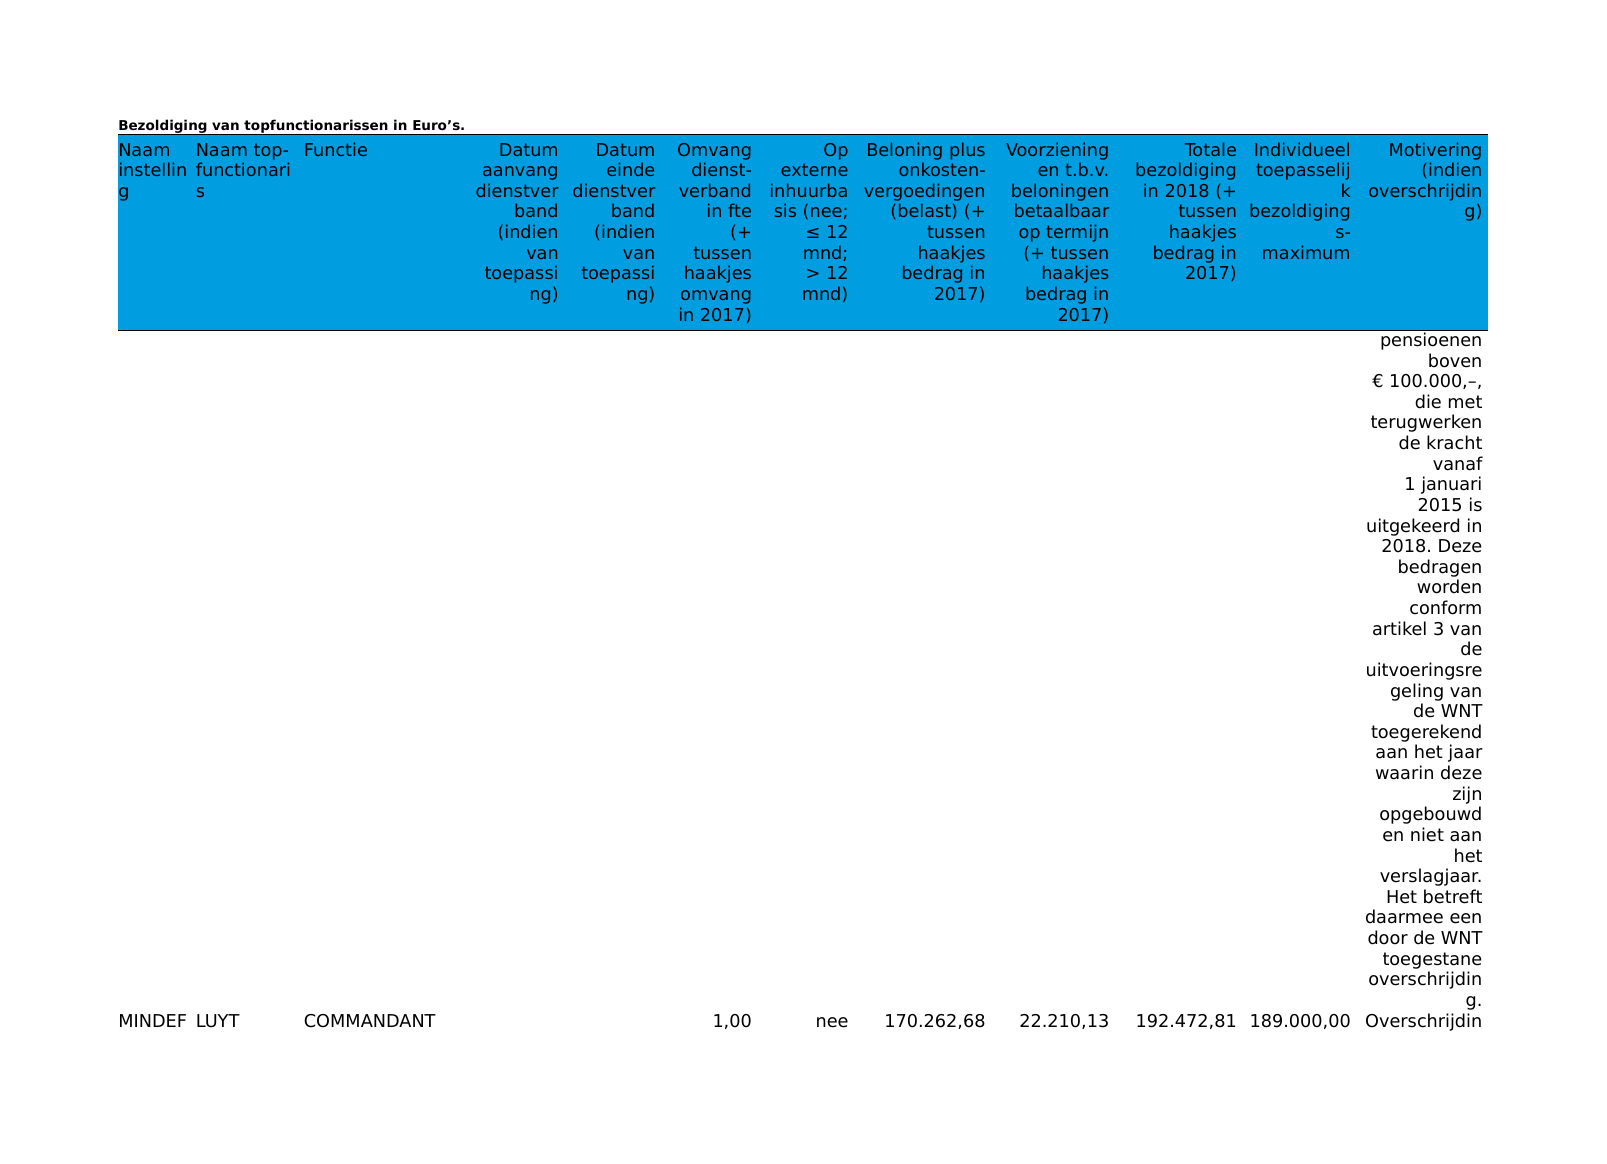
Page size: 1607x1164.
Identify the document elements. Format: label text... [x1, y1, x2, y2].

table_cell [854, 331, 991, 1011]
table_cell [468, 1011, 564, 1031]
table_cell LUYT [190, 1011, 298, 1031]
table_cell 170.262,68 [854, 1011, 991, 1031]
table_cell Omvang dienst-verband in fte (+ tussen haakjes omvang in 2017) [661, 135, 758, 330]
table_cell 1,00 [661, 1011, 758, 1031]
table_cell [1243, 331, 1357, 1011]
table_cell [468, 331, 564, 1011]
table_cell 192.472,81 [1115, 1011, 1243, 1031]
table_cell Naam top-functionaris [190, 135, 298, 330]
table_cell Datum einde dienstverband (indien van toepassing) [564, 135, 661, 330]
table_cell nee [758, 1011, 854, 1031]
table_cell COMMANDANT [298, 1011, 468, 1031]
table_cell [661, 331, 758, 1011]
table_cell [758, 331, 854, 1011]
table_cell [118, 331, 189, 1011]
table_cell 189.000,00 [1243, 1011, 1357, 1031]
table_cell Datum aanvang dienstverband (indien van toepassing) [468, 135, 564, 330]
table_cell pensioenen boven € 100.000,–, die met terugwerkende kracht vanaf 1 januari 2015 is uitgekeerd in 2018. Deze bedragen worden conform artikel 3 van de uitvoeringsregeling van de WNT toegerekend aan het jaar waarin deze zijn opgebouwd en niet aan het verslagjaar. Het betreft daarmee een door de WNT toegestane overschrijding. [1357, 331, 1488, 1011]
table_cell [564, 1011, 661, 1031]
table_cell [991, 331, 1115, 1011]
table_cell Naam instelling [118, 135, 189, 330]
table_cell Voorzieningen t.b.v. beloningen betaalbaar op termijn (+ tussen haakjes bedrag in 2017) [991, 135, 1115, 330]
table_cell Op externe inhuurbasis (nee; ≤ 12 mnd; > 12 mnd) [758, 135, 854, 330]
table_cell [1115, 331, 1243, 1011]
table_cell Overschrijdin [1357, 1011, 1488, 1031]
table_cell MINDEF [118, 1011, 189, 1031]
table_cell Motivering (indien overschrijding) [1357, 135, 1488, 330]
table_cell Totale bezoldiging in 2018 (+ tussen haakjes bedrag in 2017) [1115, 135, 1243, 330]
table_cell [564, 331, 661, 1011]
table_cell [190, 331, 298, 1011]
table_cell [298, 331, 468, 1011]
table_cell Functie [298, 135, 468, 330]
table_header Bezoldiging van topfunctionarissen in Euro’s. [118, 118, 1488, 134]
table_cell 22.210,13 [991, 1011, 1115, 1031]
table_cell Beloning plus onkosten- vergoedingen (belast) (+ tussen haakjes bedrag in 2017) [854, 135, 991, 330]
table_cell Individueel toepasselijk bezoldigings-maximum [1243, 135, 1357, 330]
